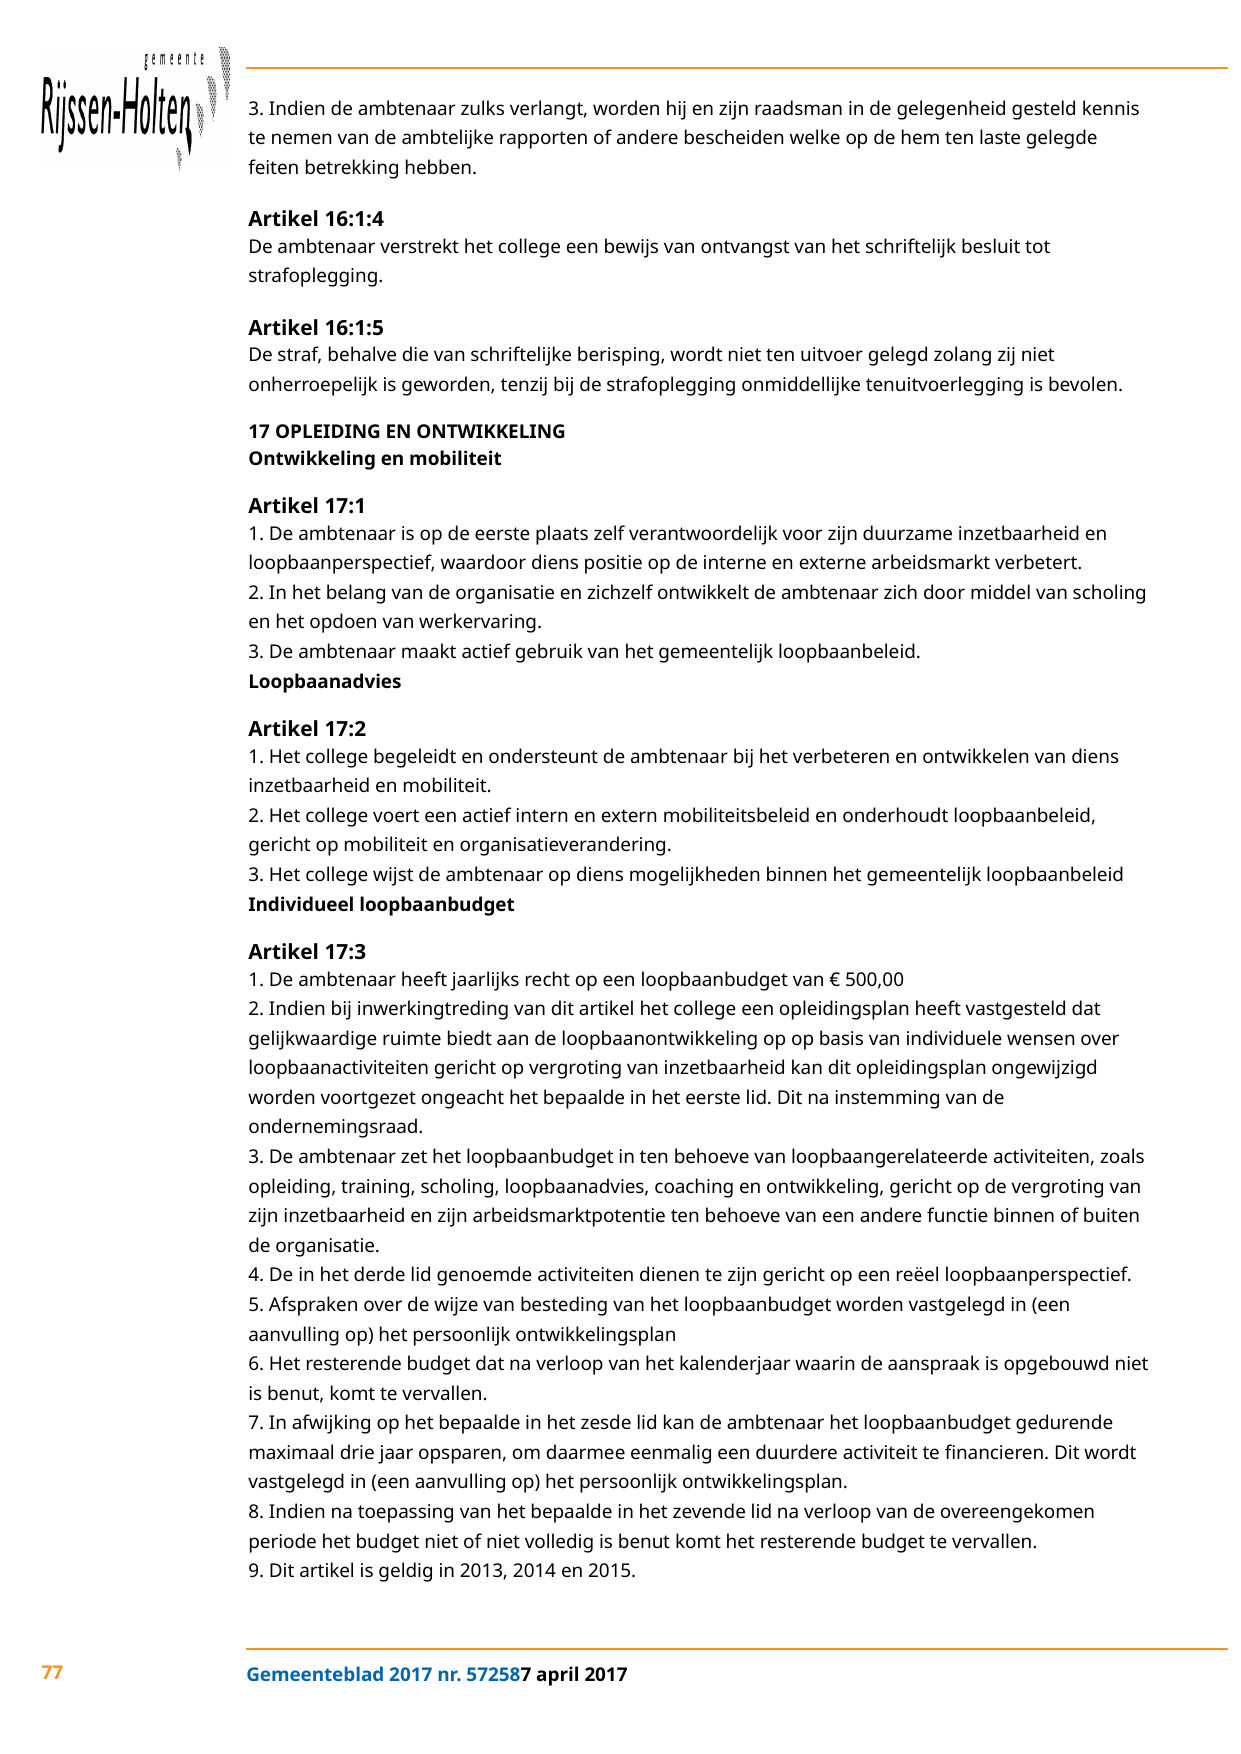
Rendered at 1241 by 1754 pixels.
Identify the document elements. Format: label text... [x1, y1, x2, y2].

text Ontwikkeling en mobiliteit [248, 445, 1152, 471]
text 9. Dit artikel is geldig in 2013, 2014 en 2015. [248, 1557, 1152, 1583]
text 4. De in het derde lid genoemde activiteiten dienen te zijn gericht op een reëel loopbaanperspectief. [248, 1262, 1152, 1287]
text 5. Afspraken over de wijze van besteding van het loopbaanbudget worden vastgelegd in (een aanvulling op) het persoonlijk ontwikkelingsplan [248, 1291, 1152, 1346]
text 7. In afwijking op het bepaalde in het zesde lid kan de ambtenaar het loopbaanbudget gedurende maximaal drie jaar opsparen, om daarmee eenmalig een duurdere activiteit te financieren. Dit wordt vastgelegd in (een aanvulling op) het persoonlijk ontwikkelingsplan. [248, 1409, 1152, 1494]
text 2. Het college voert een actief intern en extern mobiliteitsbeleid en onderhoudt loopbaanbeleid, gericht op mobiliteit en organisatieverandering. [248, 802, 1152, 857]
text 17 OPLEIDING EN ONTWIKKELING [248, 416, 1152, 445]
text 2. In het belang van de organisatie en zichzelf ontwikkelt de ambtenaar zich door middel van scholing en het opdoen van werkervaring. [248, 579, 1152, 634]
text Artikel 16:1:4 [248, 204, 1152, 233]
text 2. Indien bij inwerkingtreding van dit artikel het college een opleidingsplan heeft vastgesteld dat gelijkwaardige ruimte biedt aan de loopbaanontwikkeling op op basis van individuele wensen over loopbaanactiviteiten gericht op vergroting van inzetbaarheid kan dit opleidingsplan ongewijzigd worden voortgezet ongeacht het bepaalde in het eerste lid. Dit na instemming van de ondernemingsraad. [248, 995, 1152, 1139]
text Artikel 17:3 [248, 937, 1152, 966]
text De straf, behalve die van schriftelijke berisping, wordt niet ten uitvoer gelegd zolang zij niet onherroepelijk is geworden, tenzij bij de strafoplegging onmiddellijke tenuitvoerlegging is bevolen. [248, 341, 1152, 397]
text 1. De ambtenaar is op de eerste plaats zelf verantwoordelijk voor zijn duurzame inzetbaarheid en loopbaanperspectief, waardoor diens positie op de interne en externe arbeidsmarkt verbetert. [248, 520, 1152, 575]
picture [41, 47, 231, 172]
text 3. De ambtenaar zet het loopbaanbudget in ten behoeve van loopbaangerelateerde activiteiten, zoals opleiding, training, scholing, loopbaanadvies, coaching en ontwikkeling, gericht op de vergroting van zijn inzetbaarheid en zijn arbeidsmarktpotentie ten behoeve van een andere functie binnen of buiten de organisatie. [248, 1143, 1152, 1258]
text 3. De ambtenaar maakt actief gebruik van het gemeentelijk loopbaanbeleid. [248, 638, 1152, 664]
text 3. Het college wijst de ambtenaar op diens mogelijkheden binnen het gemeentelijk loopbaanbeleid [248, 861, 1152, 887]
text 8. Indien na toepassing van het bepaalde in het zevende lid na verloop van de overeengekomen periode het budget niet of niet volledig is benut komt het resterende budget te vervallen. [248, 1498, 1152, 1553]
text 3. Indien de ambtenaar zulks verlangt, worden hij en zijn raadsman in de gelegenheid gesteld kennis te nemen van de ambtelijke rapporten of andere bescheiden welke op de hem ten laste gelegde feiten betrekking hebben. [248, 95, 1152, 180]
text 1. De ambtenaar heeft jaarlijks recht op een loopbaanbudget van € 500,00 [248, 966, 1152, 991]
text Artikel 17:2 [248, 714, 1152, 743]
text 6. Het resterende budget dat na verloop van het kalenderjaar waarin de aanspraak is opgebouwd niet is benut, komt te vervallen. [248, 1350, 1152, 1406]
text Loopbaanadvies [248, 668, 1152, 693]
text 1. Het college begeleidt en ondersteunt de ambtenaar bij het verbeteren en ontwikkelen van diens inzetbaarheid en mobiliteit. [248, 743, 1152, 798]
text Artikel 16:1:5 [248, 313, 1152, 341]
text Individueel loopbaanbudget [248, 891, 1152, 916]
text Artikel 17:1 [248, 491, 1152, 520]
text De ambtenaar verstrekt het college een bewijs van ontvangst van het schriftelijk besluit tot strafoplegging. [248, 233, 1152, 288]
